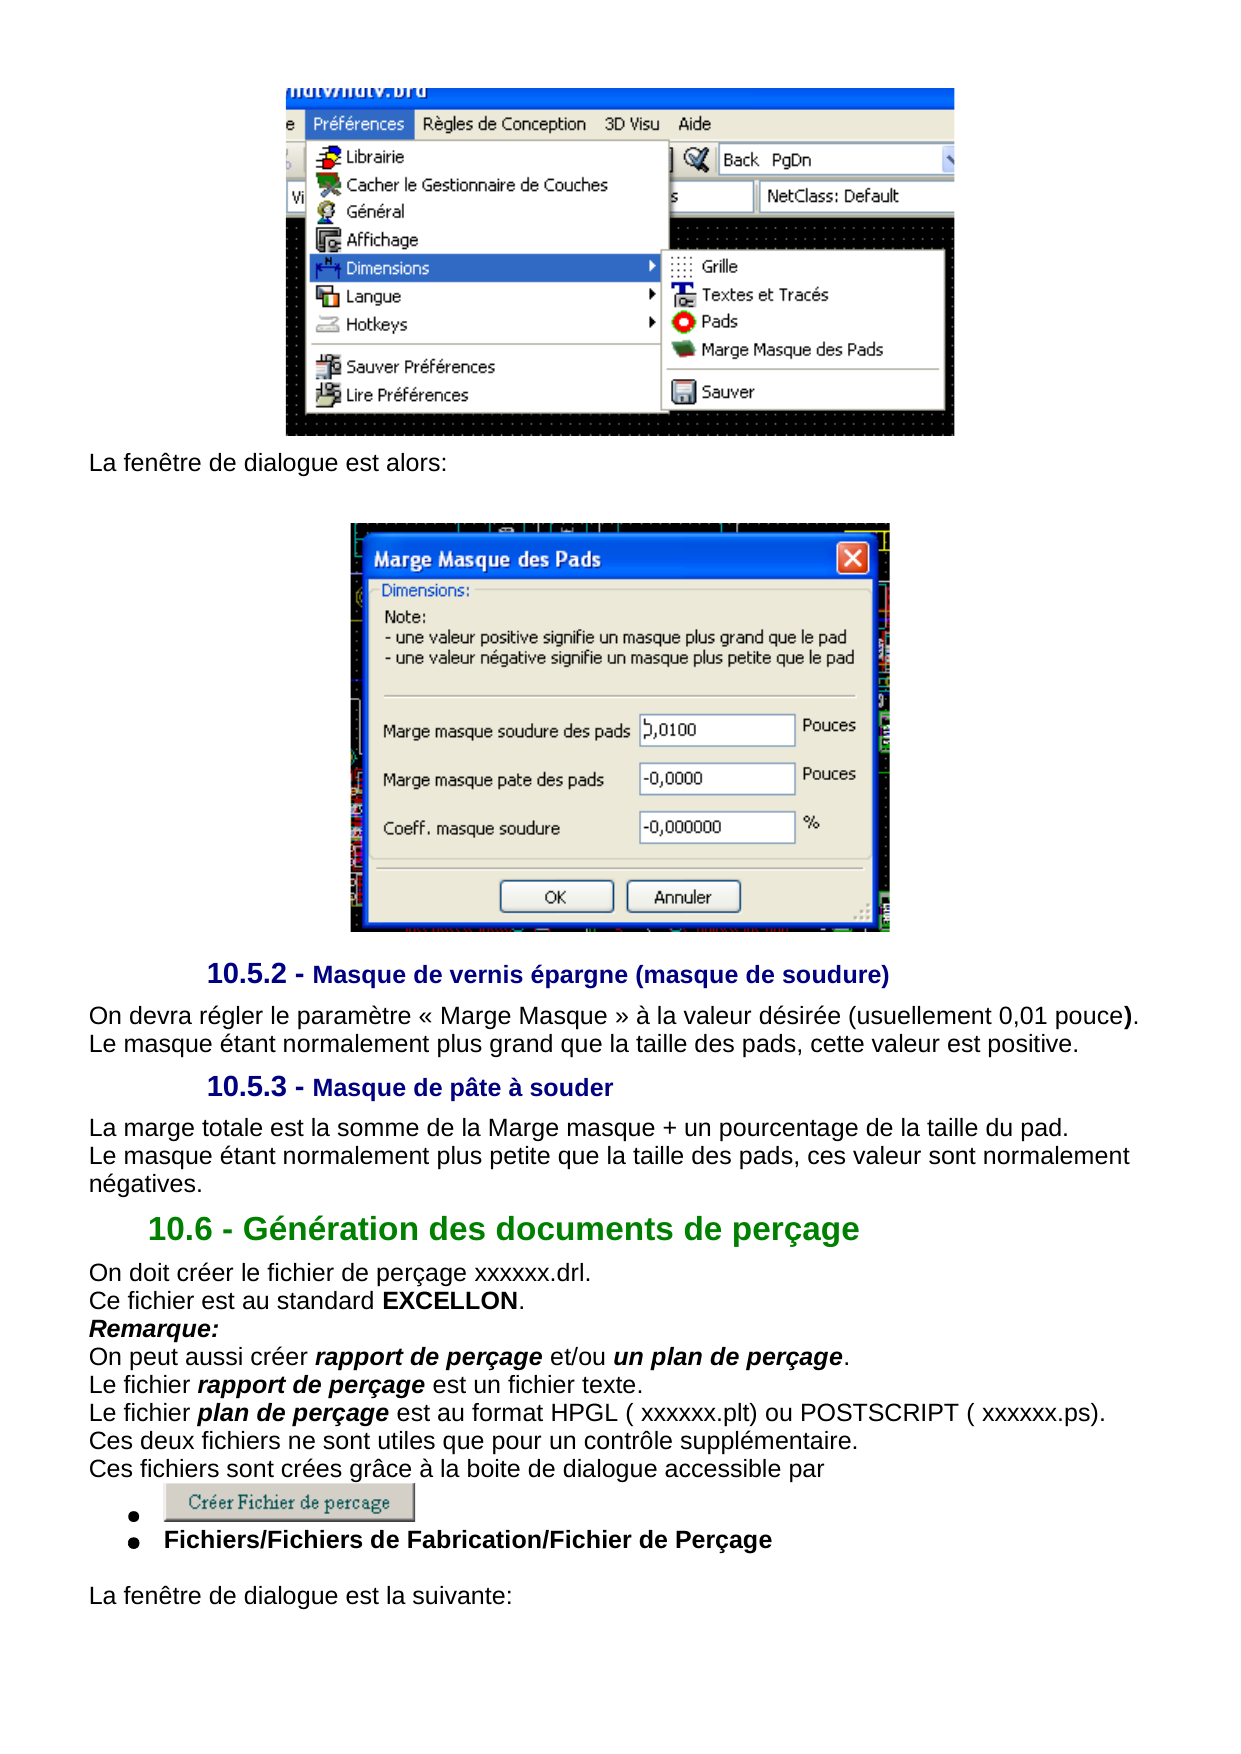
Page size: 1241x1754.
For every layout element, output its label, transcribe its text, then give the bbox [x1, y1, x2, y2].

text On doit créer le fichier de perçage xxxxxx.drl. [88, 1259, 1152, 1287]
subtitle Masque de pâte à souder [207, 1069, 1152, 1102]
text Le masque étant normalement plus grand que la taille des pads, cette valeur est positive. [88, 1030, 1152, 1058]
picture [350, 523, 890, 932]
picture [285, 88, 955, 436]
text Ce fichier est au standard EXCELLON. [88, 1287, 1152, 1315]
text La fenêtre de dialogue est la suivante: [88, 1582, 1152, 1610]
text Ces fichiers sont crées grâce à la boite de dialogue accessible par [88, 1455, 1152, 1483]
text Remarque: [88, 1315, 1152, 1343]
text La fenêtre de dialogue est alors: [88, 449, 1152, 477]
subtitle Génération des documents de perçage [148, 1209, 1152, 1247]
text On devra régler le paramètre « Marge Masque » à la valeur désirée (usuellement 0,01 pouce). [88, 1002, 1152, 1030]
text Le masque étant normalement plus petite que la taille des pads, ces valeur sont normalement négatives. [88, 1142, 1152, 1198]
list Fichiers/Fichiers de Fabrication/Fichier de Perçage [126, 1526, 1152, 1554]
text La marge totale est la somme de la Marge masque + un pourcentage de la taille du pad. [88, 1114, 1152, 1142]
subtitle Masque de vernis épargne (masque de soudure) [207, 957, 1152, 990]
text Le fichier rapport de perçage est un fichier texte. [88, 1371, 1152, 1399]
picture [163, 1483, 415, 1522]
text Ces deux fichiers ne sont utiles que pour un contrôle supplémentaire. [88, 1427, 1152, 1455]
text On peut aussi créer rapport de perçage et/ou un plan de perçage. [88, 1343, 1152, 1371]
text Le fichier plan de perçage est au format HPGL ( xxxxxx.plt) ou POSTSCRIPT ( xxxxxx.ps). [88, 1399, 1152, 1427]
